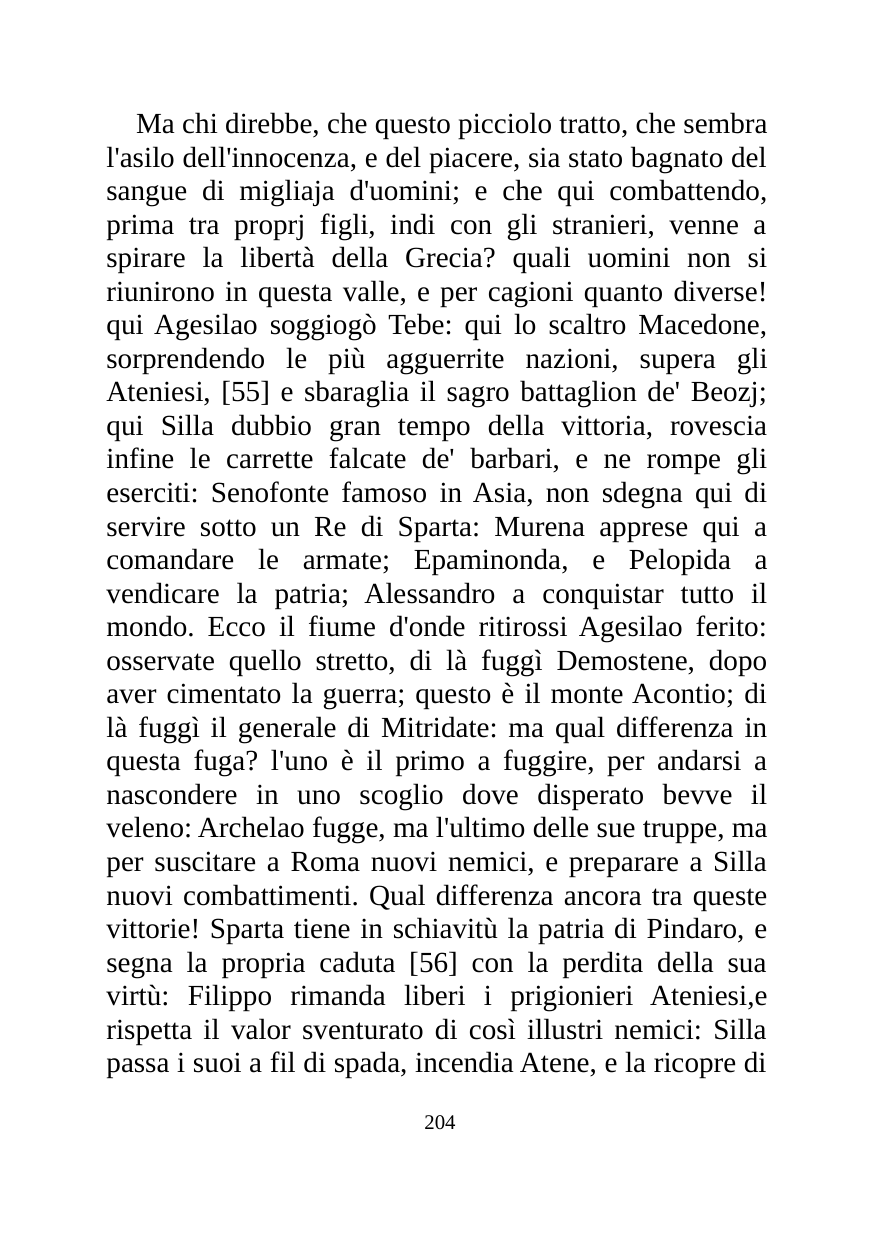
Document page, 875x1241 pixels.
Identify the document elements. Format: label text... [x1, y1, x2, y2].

text Ma chi direbbe, che questo picciolo tratto, che sembra l'asilo dell'innocenza, e del piacere, sia stato bagnato del sangue di migliaja d'uomini; e che qui combattendo, prima tra proprj figli, indi con gli stranieri, venne a spirare la libertà della Grecia? quali uomini non si riunirono in questa valle, e per cagioni quanto diverse! qui Agesilao soggiogò Tebe: qui lo scaltro Macedone, sorprendendo le più agguerrite nazioni, supera gli Ateniesi, [55] e sbaraglia il sagro battaglion de' Beozj; qui Silla dubbio gran tempo della vittoria, rovescia infine le carrette falcate de' barbari, e ne rompe gli eserciti: Senofonte famoso in Asia, non sdegna qui di servire sotto un Re di Sparta: Murena apprese qui a comandare le armate; Epaminonda, e Pelopida a vendicare la patria; Alessandro a conquistar tutto il mondo. Ecco il fiume d'onde ritirossi Agesilao ferito: osservate quello stretto, di là fuggì Demostene, dopo aver cimentato la guerra; questo è il monte Acontio; di là fuggì il generale di Mitridate: ma qual differenza in questa fuga? l'uno è il primo a fuggire, per andarsi a nascondere in uno scoglio dove disperato bevve il veleno: Archelao fugge, ma l'ultimo delle sue truppe, ma per suscitare a Roma nuovi nemici, e preparare a Silla nuovi combattimenti. Qual differenza ancora tra queste vittorie! Sparta tiene in schiavitù la patria di Pindaro, e segna la propria caduta [56] con la perdita della sua virtù: Filippo rimanda liberi i prigionieri Ateniesi,e rispetta il valor sventurato di così illustri nemici: Silla passa i suoi a fil di spada, incendia Atene, e la ricopre di [106, 106, 768, 1079]
